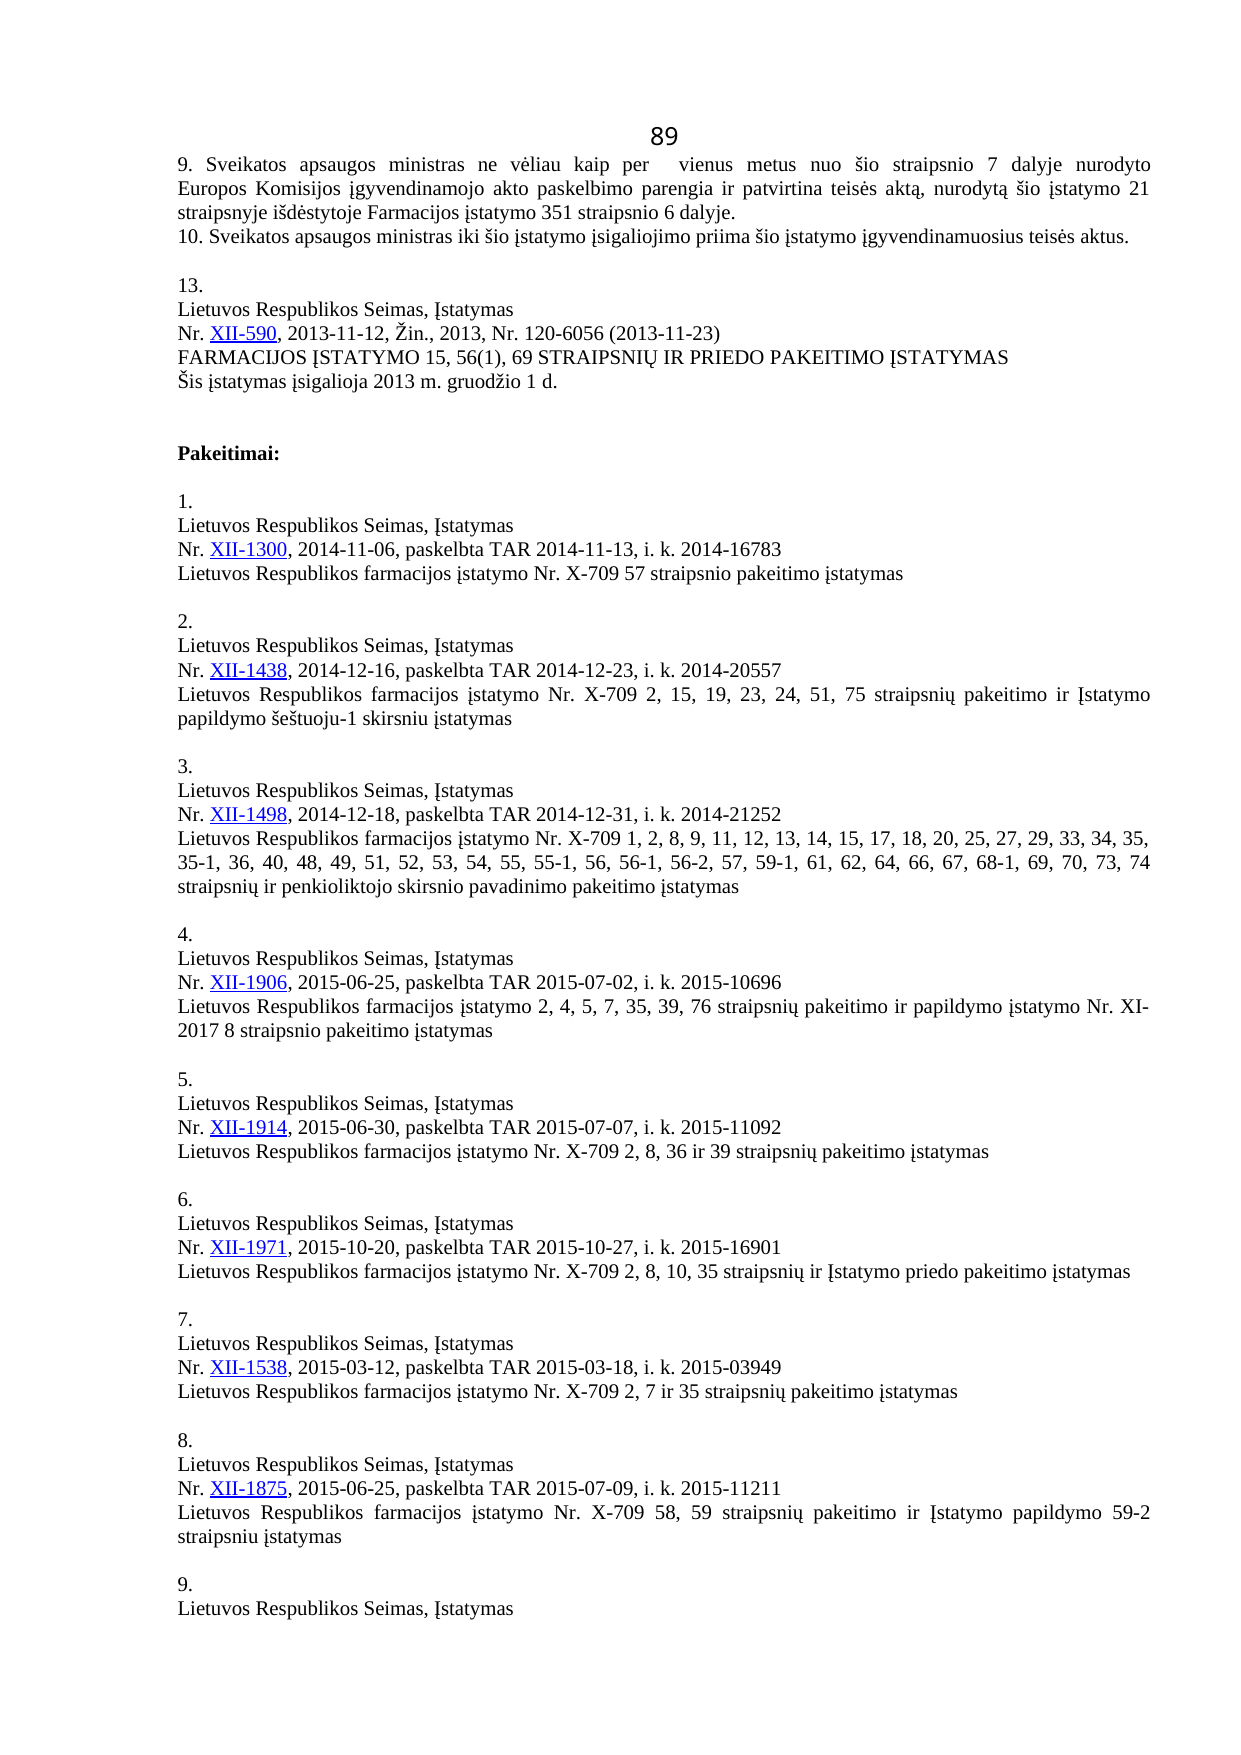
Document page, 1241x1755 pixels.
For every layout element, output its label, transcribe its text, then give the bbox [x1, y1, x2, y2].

text Lietuvos Respublikos Seimas, Įstatymas [177, 778, 1152, 802]
text Lietuvos Respublikos Seimas, Įstatymas [177, 1452, 1152, 1476]
text 6. [177, 1187, 1152, 1211]
text Lietuvos Respublikos Seimas, Įstatymas [177, 633, 1152, 657]
text 13. [177, 272, 1152, 297]
text Nr. XII-1300, 2014-11-06, paskelbta TAR 2014-11-13, i. k. 2014-16783 [177, 537, 1152, 561]
text 5. [177, 1067, 1152, 1091]
text 9. [177, 1572, 1152, 1596]
text Nr. XII-1498, 2014-12-18, paskelbta TAR 2014-12-31, i. k. 2014-21252 [177, 802, 1152, 826]
text Lietuvos Respublikos farmacijos įstatymo Nr. X-709 2, 15, 19, 23, 24, 51, 75 straipsnių pakeitimo ir Įstatymo papildymo šeštuoju-1 skirsniu įstatymas [177, 682, 1152, 730]
text Lietuvos Respublikos Seimas, Įstatymas [177, 1331, 1152, 1355]
text Lietuvos Respublikos farmacijos įstatymo Nr. X-709 57 straipsnio pakeitimo įstatymas [177, 561, 1152, 585]
text 7. [177, 1307, 1152, 1331]
text Lietuvos Respublikos farmacijos įstatymo 2, 4, 5, 7, 35, 39, 76 straipsnių pakeitimo ir papildymo įstatymo Nr. XI-2017 8 straipsnio pakeitimo įstatymas [177, 994, 1152, 1042]
text Nr. XII-1875, 2015-06-25, paskelbta TAR 2015-07-09, i. k. 2015-11211 [177, 1476, 1152, 1500]
text Lietuvos Respublikos Seimas, Įstatymas [177, 297, 1152, 321]
text Lietuvos Respublikos Seimas, Įstatymas [177, 1596, 1152, 1620]
text 8. [177, 1427, 1152, 1452]
text Lietuvos Respublikos Seimas, Įstatymas [177, 946, 1152, 970]
text FARMACIJOS ĮSTATYMO 15, 56(1), 69 STRAIPSNIŲ IR PRIEDO PAKEITIMO ĮSTATYMAS [177, 345, 1152, 369]
text Nr. XII-1914, 2015-06-30, paskelbta TAR 2015-07-07, i. k. 2015-11092 [177, 1115, 1152, 1139]
text Lietuvos Respublikos farmacijos įstatymo Nr. X-709 58, 59 straipsnių pakeitimo ir Įstatymo papildymo 59-2 straipsniu įstatymas [177, 1500, 1152, 1548]
text Nr. XII-1971, 2015-10-20, paskelbta TAR 2015-10-27, i. k. 2015-16901 [177, 1235, 1152, 1259]
text Pakeitimai: [177, 441, 1152, 465]
text Nr. XII-1906, 2015-06-25, paskelbta TAR 2015-07-02, i. k. 2015-10696 [177, 970, 1152, 994]
text Nr. XII-590, 2013-11-12, Žin., 2013, Nr. 120-6056 (2013-11-23) [177, 321, 1152, 345]
text Lietuvos Respublikos Seimas, Įstatymas [177, 513, 1152, 537]
text 4. [177, 922, 1152, 946]
text Lietuvos Respublikos farmacijos įstatymo Nr. X-709 2, 8, 10, 35 straipsnių ir Įstatymo priedo pakeitimo įstatymas [177, 1259, 1152, 1283]
text Šis įstatymas įsigalioja 2013 m. gruodžio 1 d. [177, 369, 1152, 393]
text 3. [177, 754, 1152, 778]
text Nr. XII-1538, 2015-03-12, paskelbta TAR 2015-03-18, i. k. 2015-03949 [177, 1355, 1152, 1379]
text 10. Sveikatos apsaugos ministras iki šio įstatymo įsigaliojimo priima šio įstatymo įgyvendinamuosius teisės aktus. [177, 224, 1152, 248]
text Lietuvos Respublikos Seimas, Įstatymas [177, 1091, 1152, 1115]
text Lietuvos Respublikos Seimas, Įstatymas [177, 1211, 1152, 1235]
text Lietuvos Respublikos farmacijos įstatymo Nr. X-709 2, 7 ir 35 straipsnių pakeitimo įstatymas [177, 1379, 1152, 1403]
text 1. [177, 489, 1152, 513]
text Lietuvos Respublikos farmacijos įstatymo Nr. X-709 1, 2, 8, 9, 11, 12, 13, 14, 15, 17, 18, 20, 25, 27, 29, 33, 34, 35, 35-1, 36, 40, 48, 49, 51, 52, 53, 54, 55, 55-1, 56, 56-1, 56-2, 57, 59-1, 61, 62, 64, 66, 67, 68-1, 69, 70, 73, 74 straipsnių ir penkioliktojo skirsnio pavadinimo pakeitimo įstatymas [177, 826, 1152, 898]
text Nr. XII-1438, 2014-12-16, paskelbta TAR 2014-12-23, i. k. 2014-20557 [177, 657, 1152, 682]
text Lietuvos Respublikos farmacijos įstatymo Nr. X-709 2, 8, 36 ir 39 straipsnių pakeitimo įstatymas [177, 1139, 1152, 1163]
text 2. [177, 609, 1152, 633]
text 9. Sveikatos apsaugos ministras ne vėliau kaip per vienus metus nuo šio straipsnio 7 dalyje nurodyto Europos Komisijos įgyvendinamojo akto paskelbimo parengia ir patvirtina teisės aktą, nurodytą šio įstatymo 21 straipsnyje išdėstytoje Farmacijos įstatymo 351 straipsnio 6 dalyje. [177, 152, 1152, 224]
